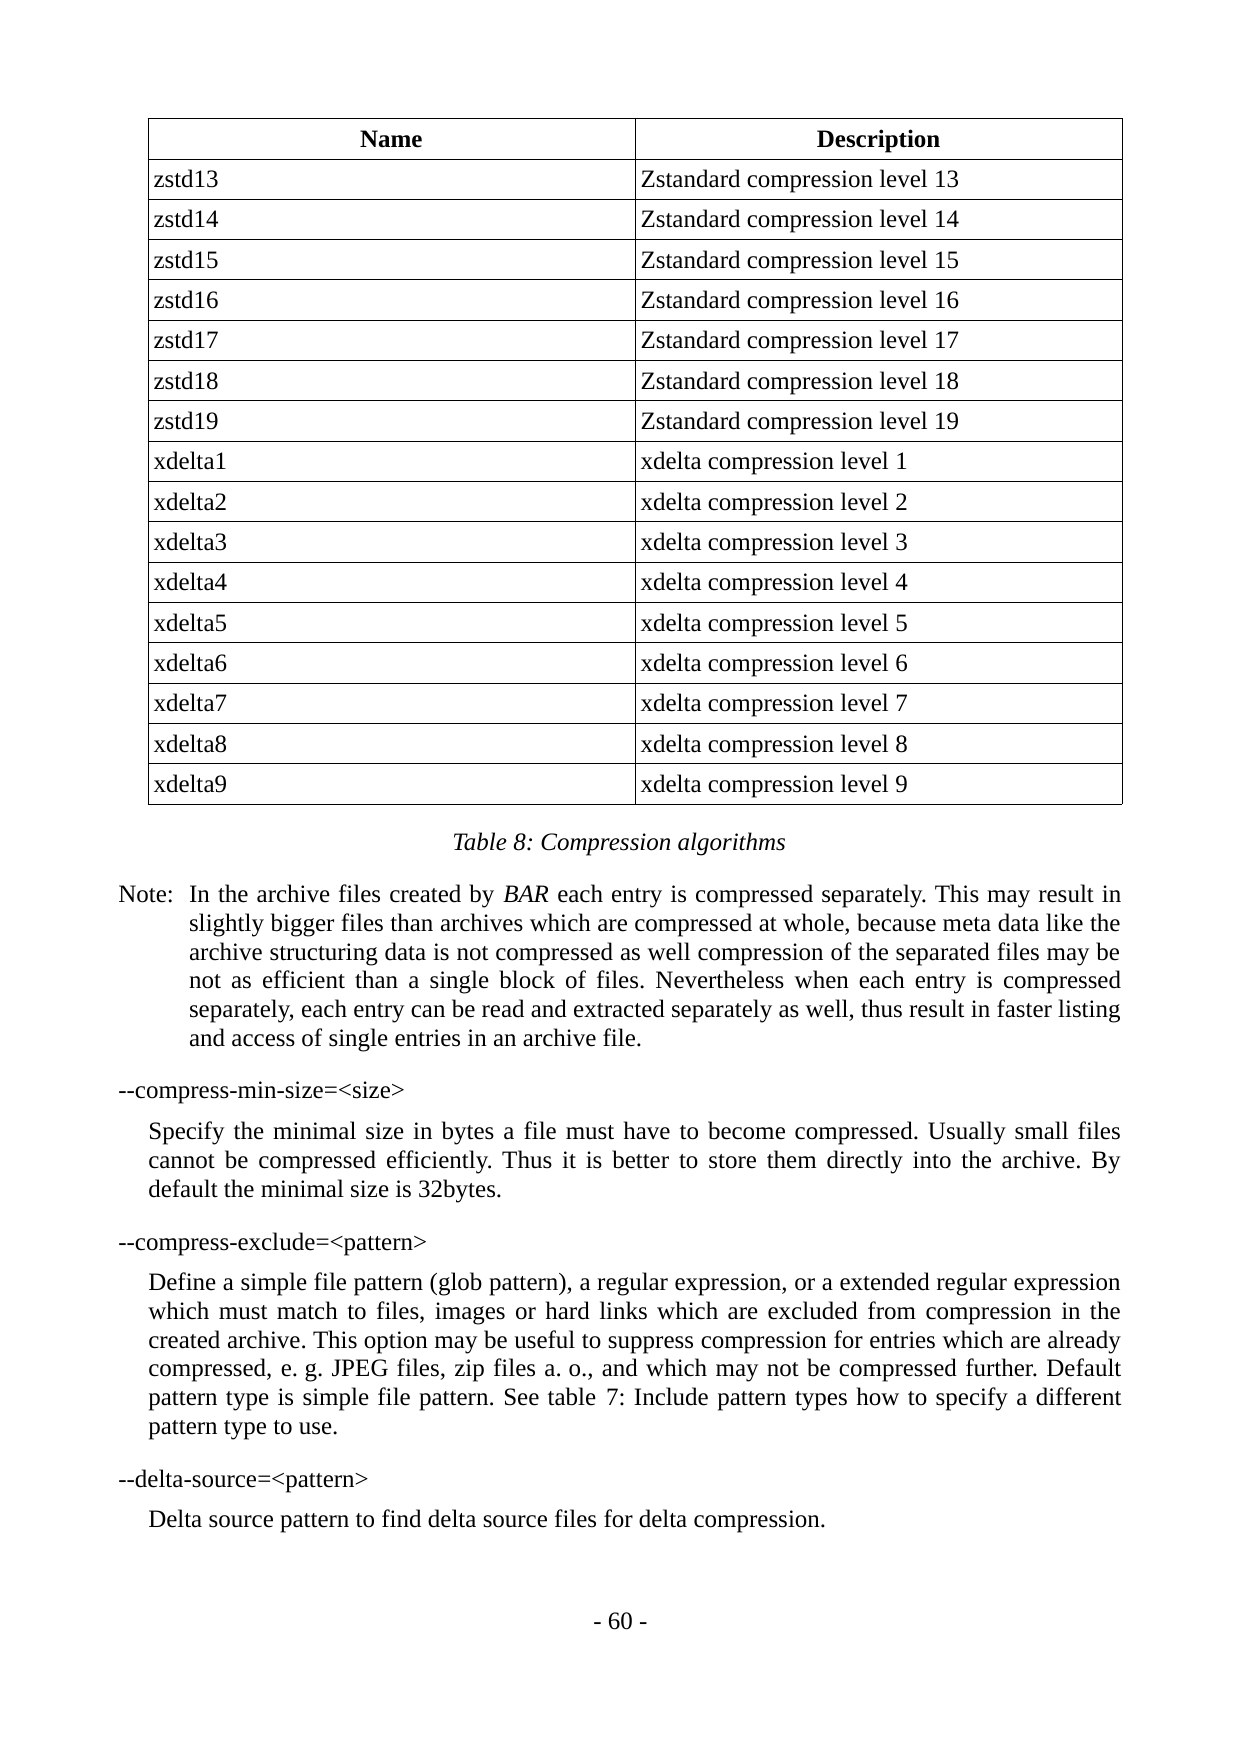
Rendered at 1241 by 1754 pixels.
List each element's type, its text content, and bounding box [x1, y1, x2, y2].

table_header Description [636, 119, 1122, 158]
table_cell Zstandard compression level 14 [636, 200, 1122, 239]
table_cell xdelta6 [149, 643, 635, 682]
table_cell zstd13 [149, 160, 635, 199]
title --compress-exclude=<pattern> [118, 1227, 1122, 1255]
table_cell xdelta compression level 8 [636, 724, 1122, 763]
table_cell zstd19 [149, 401, 635, 441]
table_cell zstd17 [149, 321, 635, 360]
table_cell xdelta3 [149, 522, 635, 562]
table_cell Zstandard compression level 18 [636, 361, 1122, 400]
text Table 8: Compression algorithms [118, 827, 1122, 856]
table_cell zstd14 [149, 200, 635, 239]
table_cell xdelta4 [149, 563, 635, 602]
table_cell xdelta compression level 6 [636, 643, 1122, 682]
table_cell xdelta compression level 5 [636, 603, 1122, 642]
table_cell xdelta compression level 2 [636, 482, 1122, 521]
text Define a simple file pattern (glob pattern), a regular expression, or a extended regular expression which must match to files, images or hard links which are excluded from compression in the created archive. This option may be useful to suppress compression for entries which are already compressed, e. g. JPEG files, zip files a. o., and which may not be compressed further. Default pattern type is simple file pattern. See table 7: Include pattern types how to specify a different pattern type to use. [148, 1267, 1122, 1440]
table_cell Zstandard compression level 17 [636, 321, 1122, 360]
table_cell Zstandard compression level 15 [636, 240, 1122, 279]
table_cell xdelta1 [149, 442, 635, 481]
table_cell Zstandard compression level 19 [636, 401, 1122, 441]
table_header Name [149, 119, 635, 158]
title --compress-min-size=<size> [118, 1076, 1122, 1104]
table_cell xdelta7 [149, 684, 635, 723]
table_cell zstd16 [149, 280, 635, 320]
table_cell xdelta5 [149, 603, 635, 642]
table_cell xdelta compression level 1 [636, 442, 1122, 481]
table_cell xdelta8 [149, 724, 635, 763]
table_cell xdelta compression level 9 [636, 764, 1122, 803]
table_cell xdelta9 [149, 764, 635, 803]
table_cell xdelta compression level 3 [636, 522, 1122, 562]
table_cell zstd15 [149, 240, 635, 279]
table_cell xdelta compression level 4 [636, 563, 1122, 602]
table_cell xdelta compression level 7 [636, 684, 1122, 723]
table_cell Zstandard compression level 13 [636, 160, 1122, 199]
text Specify the minimal size in bytes a file must have to become compressed. Usually small files cannot be compressed efficiently. Thus it is better to store them directly into the archive. By default the minimal size is 32bytes. [148, 1116, 1122, 1203]
text Delta source pattern to find delta source files for delta compression. [148, 1504, 1122, 1533]
table_cell xdelta2 [149, 482, 635, 521]
table_cell zstd18 [149, 361, 635, 400]
table_cell Zstandard compression level 16 [636, 280, 1122, 320]
text Note: In the archive files created by BAR each entry is compressed separately. This may result in slightly bigger files than archives which are compressed at whole, because meta data like the archive structuring data is not compressed as well compression of the separated files may be not as efficient than a single block of files. Nevertheless when each entry is compressed separately, each entry can be read and extracted separately as well, thus result in faster listing and access of single entries in an archive file. [118, 879, 1122, 1052]
title --delta-source=<pattern> [118, 1464, 1122, 1492]
